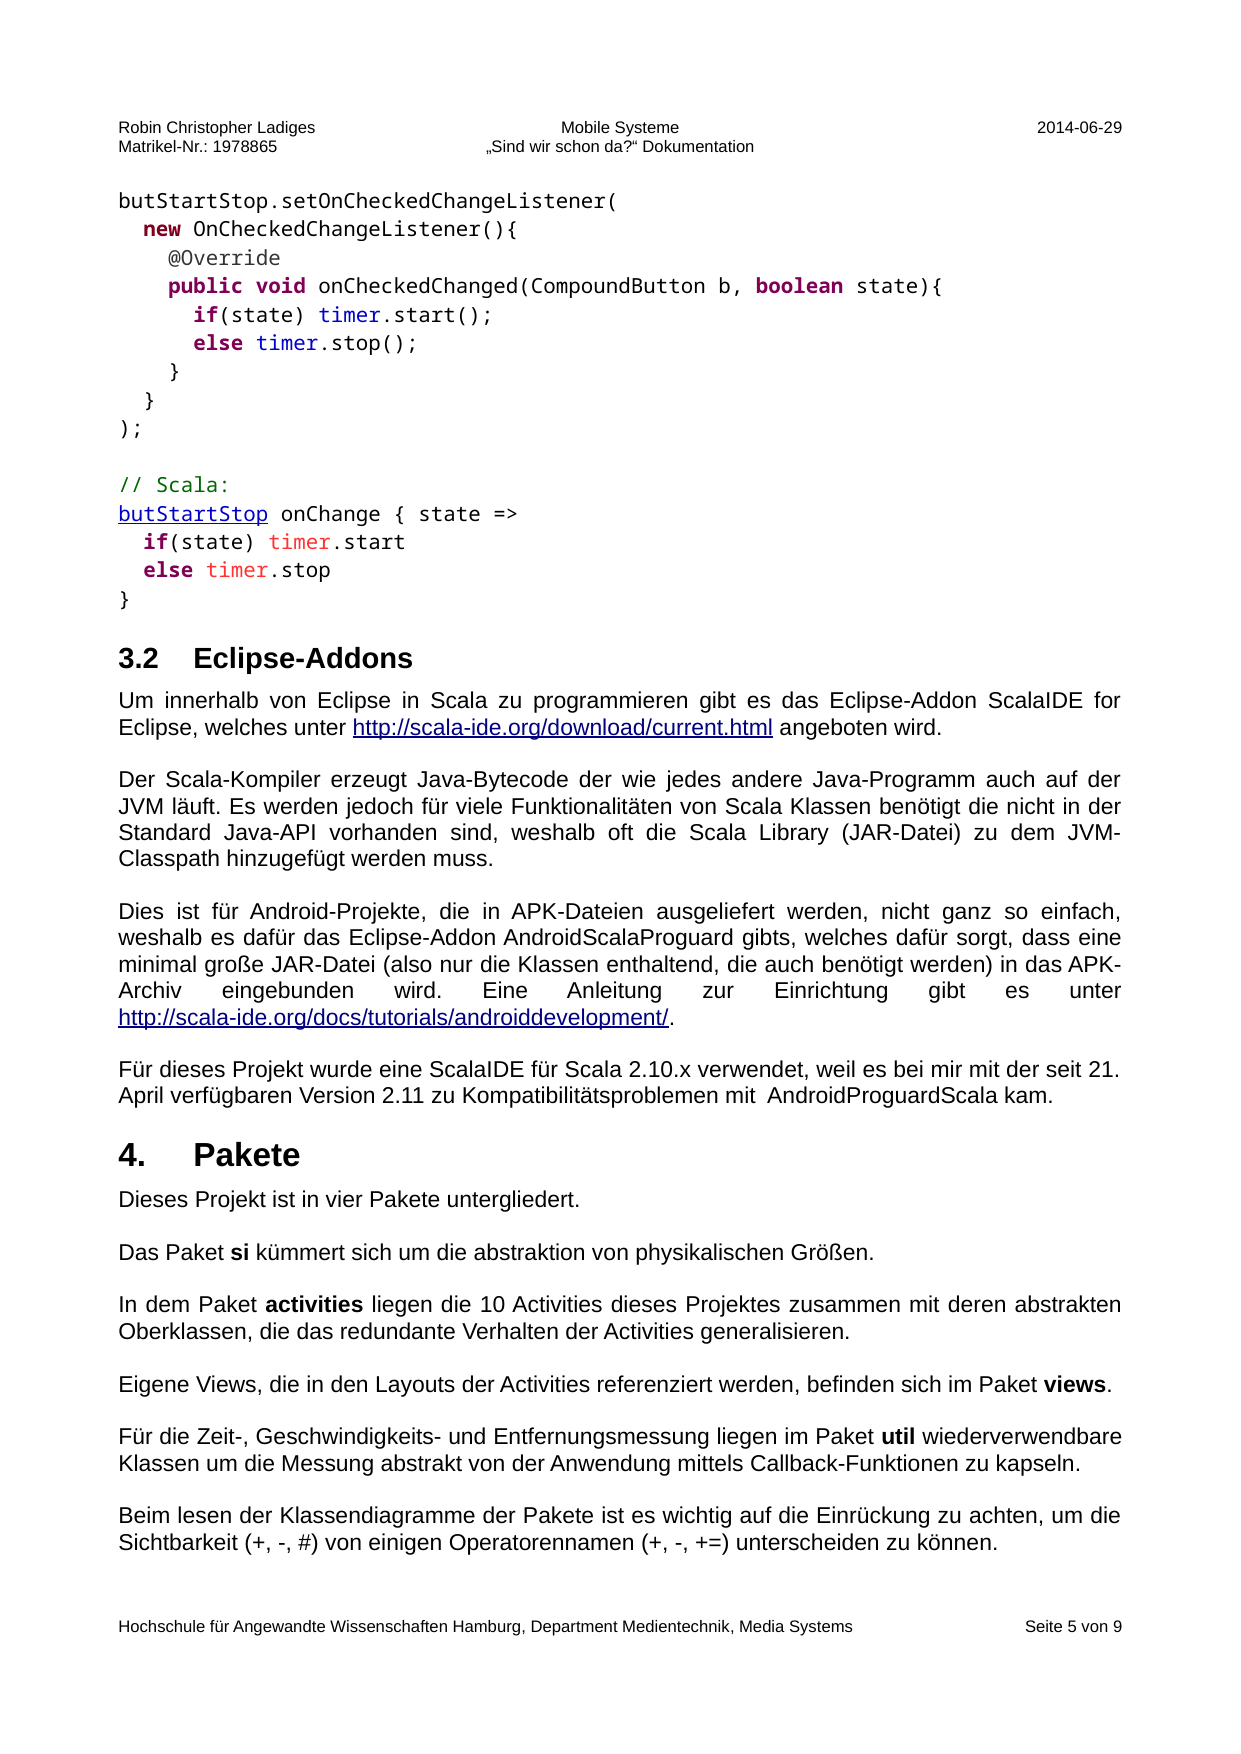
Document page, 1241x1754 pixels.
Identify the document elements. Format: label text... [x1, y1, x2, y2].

text ); [118, 413, 1122, 442]
text if(state) timer.start [118, 527, 1122, 556]
text // Scala: [118, 470, 1122, 499]
subtitle 4. Pakete [118, 1135, 1122, 1174]
text else timer.stop(); [118, 328, 1122, 357]
text Um innerhalb von Eclipse in Scala zu programmieren gibt es das Eclipse-Addon ScalaIDE for Eclipse, welches unter http://scala-ide.org/download/current.html angeboten wird. [118, 687, 1122, 740]
text Eigene Views, die in den Layouts der Activities referenziert werden, befinden sich im Paket views. [118, 1371, 1122, 1397]
text butStartStop onChange { state => [118, 499, 1122, 527]
text public void onCheckedChanged(CompoundButton b, boolean state){ [118, 271, 1122, 300]
subtitle 3.2 Eclipse-Addons [118, 641, 1122, 675]
text Beim lesen der Klassendiagramme der Pakete ist es wichtig auf die Einrückung zu achten, um die Sichtbarkeit (+, -, #) von einigen Operatorennamen (+, -, +=) unterscheiden zu können. [118, 1502, 1122, 1555]
text In dem Paket activities liegen die 10 Activities dieses Projektes zusammen mit deren abstrakten Oberklassen, die das redundante Verhalten der Activities generalisieren. [118, 1291, 1122, 1344]
text Das Paket si kümmert sich um die abstraktion von physikalischen Größen. [118, 1239, 1122, 1265]
text @Override [118, 243, 1122, 271]
text butStartStop.setOnCheckedChangeListener( [118, 186, 1122, 214]
text Dieses Projekt ist in vier Pakete untergliedert. [118, 1186, 1122, 1212]
text Dies ist für Android-Projekte, die in APK-Dateien ausgeliefert werden, nicht ganz so einfach, weshalb es dafür das Eclipse-Addon AndroidScalaProguard gibts, welches dafür sorgt, dass eine minimal große JAR-Datei (also nur die Klassen enthaltend, die auch benötigt werden) in das APK-Archiv eingebunden wird. Eine Anleitung zur Einrichtung gibt es unter http://scala-ide.org/docs/tutorials/androiddevelopment/. [118, 898, 1122, 1030]
text Der Scala-Kompiler erzeugt Java-Bytecode der wie jedes andere Java-Programm auch auf der JVM läuft. Es werden jedoch für viele Funktionalitäten von Scala Klassen benötigt die nicht in der Standard Java-API vorhanden sind, weshalb oft die Scala Library (JAR-Datei) zu dem JVM-Classpath hinzugefügt werden muss. [118, 766, 1122, 872]
text Für dieses Projekt wurde eine ScalaIDE für Scala 2.10.x verwendet, weil es bei mir mit der seit 21. April verfügbaren Version 2.11 zu Kompatibilitätsproblemen mit AndroidProguardScala kam. [118, 1056, 1122, 1109]
text } [118, 385, 1122, 413]
text new OnCheckedChangeListener(){ [118, 214, 1122, 243]
text } [118, 357, 1122, 385]
text } [118, 584, 1122, 612]
text else timer.stop [118, 556, 1122, 584]
text Für die Zeit-, Geschwindigkeits- und Entfernungsmessung liegen im Paket util wiederverwendbare Klassen um die Messung abstrakt von der Anwendung mittels Callback-Funktionen zu kapseln. [118, 1423, 1122, 1476]
text if(state) timer.start(); [118, 300, 1122, 328]
